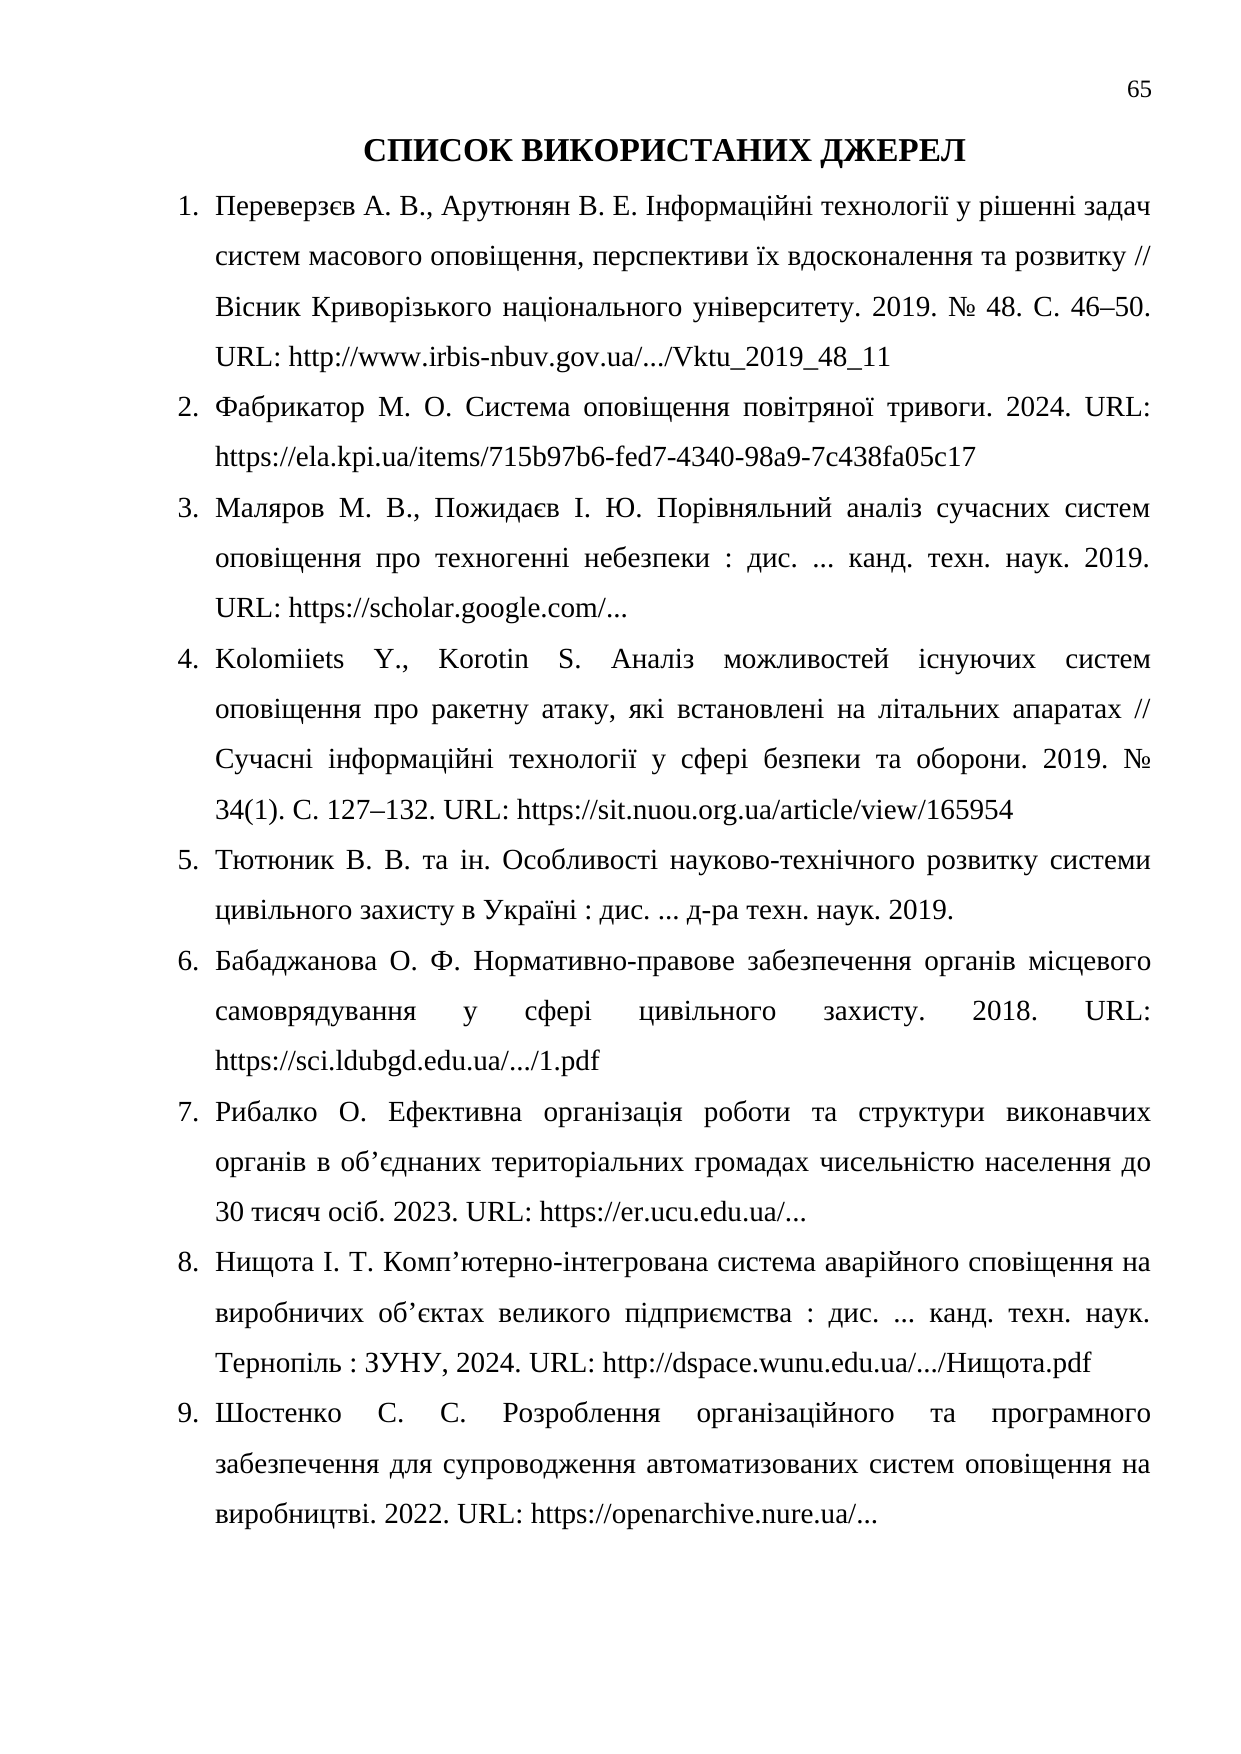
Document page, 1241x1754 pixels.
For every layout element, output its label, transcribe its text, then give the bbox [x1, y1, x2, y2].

list Рибалко О. Ефективна організація роботи та структури виконавчих органів в об’єднаних територіальних громадах чисельністю населення до 30 тисяч осіб. 2023. URL: https://er.ucu.edu.ua/... [177, 1094, 1152, 1228]
list Переверзєв А. В., Арутюнян В. Е. Інформаційні технології у рішенні задач систем масового оповіщення, перспективи їх вдосконалення та розвитку // Вісник Криворізького національного університету. 2019. № 48. С. 46–50. URL: http://www.irbis-nbuv.gov.ua/.../Vktu_2019_48_11 [177, 188, 1152, 372]
list Маляров М. В., Пожидаєв І. Ю. Порівняльний аналіз сучасних систем оповіщення про техногенні небезпеки : дис. ... канд. техн. наук. 2019. URL: https://scholar.google.com/... [177, 490, 1152, 624]
subtitle СПИСОК ВИКОРИСТАНИХ ДЖЕРЕЛ [177, 131, 1152, 169]
list Kolomiiets Y., Korotin S. Аналіз можливостей існуючих систем оповіщення про ракетну атаку, які встановлені на літальних апаратах // Сучасні інформаційні технології у сфері безпеки та оборони. 2019. № 34(1). С. 127–132. URL: https://sit.nuou.org.ua/article/view/165954 [177, 641, 1152, 825]
list Шостенко С. С. Розроблення організаційного та програмного забезпечення для супроводження автоматизованих систем оповіщення на виробництві. 2022. URL: https://openarchive.nure.ua/... [177, 1396, 1152, 1530]
list Нищота І. Т. Комп’ютерно-інтегрована система аварійного сповіщення на виробничих об’єктах великого підприємства : дис. ... канд. техн. наук. Тернопіль : ЗУНУ, 2024. URL: http://dspace.wunu.edu.ua/.../Нищота.pdf [177, 1244, 1152, 1379]
list Бабаджанова О. Ф. Нормативно-правове забезпечення органів місцевого самоврядування у сфері цивільного захисту. 2018. URL: https://sci.ldubgd.edu.ua/.../1.pdf [177, 943, 1152, 1077]
list Тютюник В. В. та ін. Особливості науково-технічного розвитку системи цивільного захисту в Україні : дис. ... д-ра техн. наук. 2019. [177, 842, 1152, 926]
list Фабрикатор М. О. Система оповіщення повітряної тривоги. 2024. URL: https://ela.kpi.ua/items/715b97b6-fed7-4340-98a9-7c438fa05c17 [177, 389, 1152, 473]
